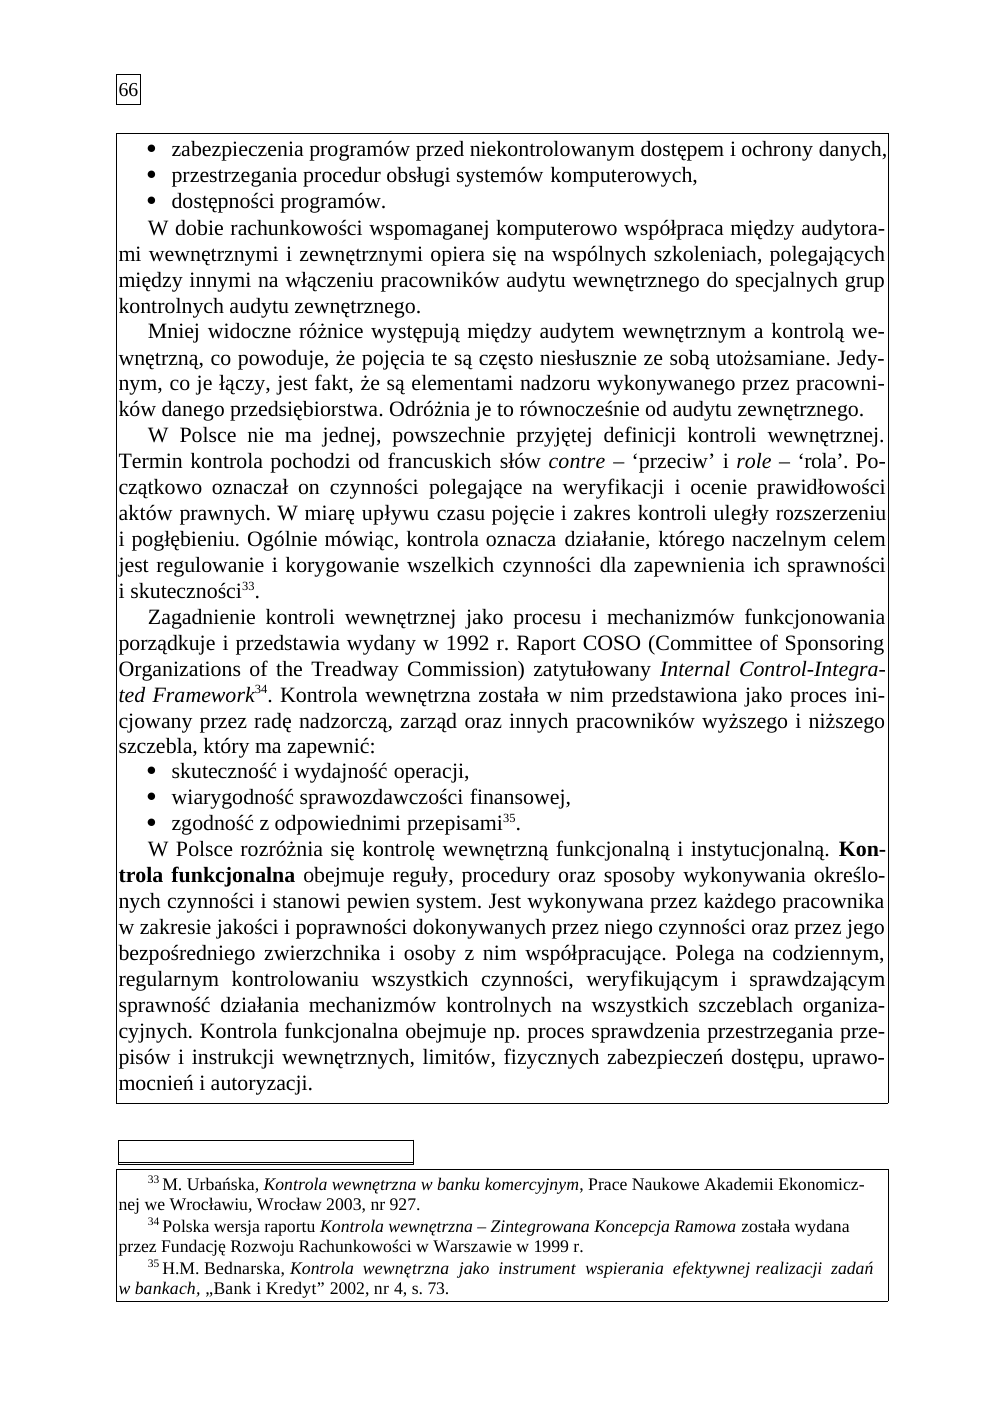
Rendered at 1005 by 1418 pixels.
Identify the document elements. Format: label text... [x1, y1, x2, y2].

text W Polsce nie ma jednej, powszechnie przyjętej definicji kontroli wewnętrznej. Termin kontrola pochodzi od francuskich słów contre – ‘przeciw’ i role – ‘rola’. Po- czątkowo oznaczał on czynności polegające na weryfikacji i ocenie prawidłowości aktów prawnych. W miarę upływu czasu pojęcie i zakres kontroli uległy rozszerzeniu i pogłębieniu. Ogólnie mówiąc, kontrola oznacza działanie, którego naczelnym celem jest regulowanie i korygowanie wszelkich czynności dla zapewnienia ich sprawności i skuteczności33. [118, 422, 886, 603]
list dostępności programów. [148, 187, 888, 214]
list skuteczność i wydajność operacji, [148, 759, 888, 784]
text 34 Polska wersja raportu Kontrola wewnętrzna – Zintegrowana Koncepcja Ramowa została wydana przez Fundację Rozwoju Rachunkowości w Warszawie w 1999 r. [118, 1214, 878, 1256]
text Zagadnienie kontroli wewnętrznej jako procesu i mechanizmów funkcjonowania porządkuje i przedstawia wydany w 1992 r. Raport COSO (Committee of Sponsoring Organizations of the Treadway Commission) zatytułowany Internal Control-Integra- ted Framework34. Kontrola wewnętrzna została w nim przedstawiona jako proces ini- cjowany przez radę nadzorczą, zarząd oraz innych pracowników wyższego i niższego szczebla, który ma zapewnić: [118, 604, 886, 759]
list zgodność z odpowiednimi przepisami35. [148, 810, 888, 836]
list wiarygodność sprawozdawczości finansowej, [148, 784, 888, 810]
list przestrzegania procedur obsługi systemów komputerowych, [148, 161, 888, 187]
text 35 H.M. Bednarska, Kontrola wewnętrzna jako instrument wspierania efektywnej realizacji zadań w bankach, „Bank i Kredyt” 2002, nr 4, s. 73. [118, 1256, 878, 1298]
text 33 M. Urbańska, Kontrola wewnętrzna w banku komercyjnym, Prace Naukowe Akademii Ekonomicz- nej we Wrocławiu, Wrocław 2003, nr 927. [118, 1172, 878, 1214]
text W Polsce rozróżnia się kontrolę wewnętrzną funkcjonalną i instytucjonalną. Kon- trola funkcjonalna obejmuje reguły, procedury oraz sposoby wykonywania określo- nych czynności i stanowi pewien system. Jest wykonywana przez każdego pracownika w zakresie jakości i poprawności dokonywanych przez niego czynności oraz przez jego bezpośredniego zwierzchnika i osoby z nim współpracujące. Polega na codziennym, regularnym kontrolowaniu wszystkich czynności, weryfikującym i sprawdzającym sprawność działania mechanizmów kontrolnych na wszystkich szczeblach organiza- cyjnych. Kontrola funkcjonalna obejmuje np. proces sprawdzenia przestrzegania prze- pisów i instrukcji wewnętrznych, limitów, fizycznych zabezpieczeń dostępu, uprawo- mocnień i autoryzacji. [118, 836, 886, 1095]
text 66 [118, 78, 140, 101]
list zabezpieczenia programów przed niekontrolowanym dostępem i ochrony danych, [148, 135, 888, 161]
text W dobie rachunkowości wspomaganej komputerowo współpraca między audytora- mi wewnętrznymi i zewnętrznymi opiera się na wspólnych szkoleniach, polegających między innymi na włączeniu pracowników audytu wewnętrznego do specjalnych grup kontrolnych audytu zewnętrznego. [118, 215, 886, 318]
text Mniej widoczne różnice występują między audytem wewnętrznym a kontrolą we- wnętrzną, co powoduje, że pojęcia te są często niesłusznie ze sobą utożsamiane. Jedy- nym, co je łączy, jest fakt, że są elementami nadzoru wykonywanego przez pracowni- ków danego przedsiębiorstwa. Odróżnia je to równocześnie od audytu zewnętrznego. [118, 318, 886, 422]
